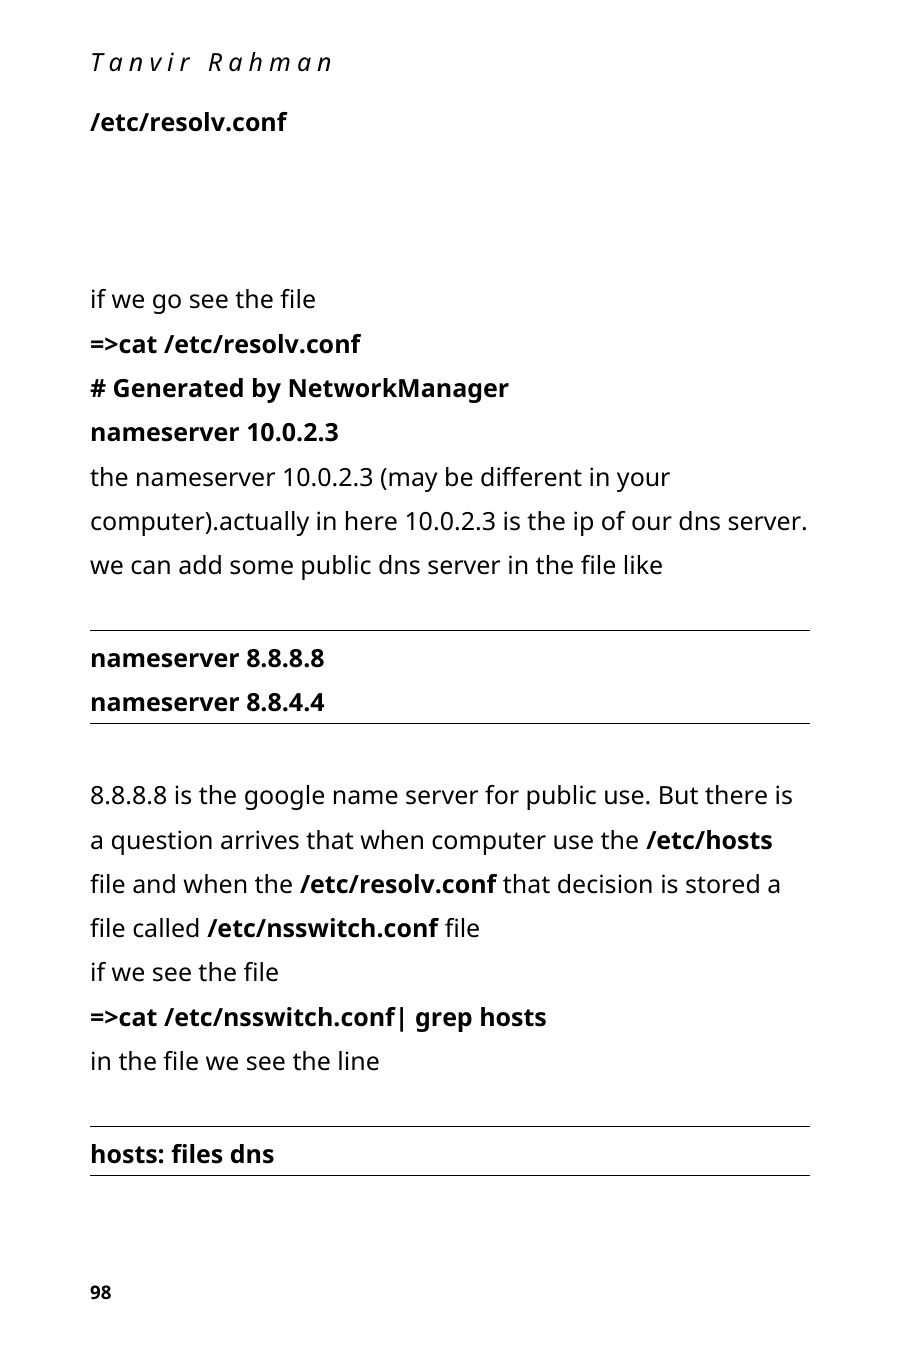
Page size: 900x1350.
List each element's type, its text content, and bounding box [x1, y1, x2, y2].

text 8.8.8.8 is the google name server for public use. But there is a question arrives that when computer use the /etc/hosts file and when the /etc/resolv.conf that decision is stored a file called /etc/nsswitch.conf file [90, 778, 810, 945]
text # Generated by NetworkManager [90, 371, 810, 405]
text if we go see the file [90, 282, 810, 316]
text =>cat /etc/nsswitch.conf| grep hosts [90, 999, 810, 1033]
text in the file we see the line [90, 1044, 810, 1078]
text =>cat /etc/resolv.conf [90, 326, 810, 360]
text if we see the file [90, 955, 810, 989]
text nameserver 8.8.8.8 [90, 641, 810, 675]
text nameserver 10.0.2.3 [90, 415, 810, 449]
text /etc/resolv.conf [90, 105, 810, 139]
text the nameserver 10.0.2.3 (may be different in your computer).actually in here 10.0.2.3 is the ip of our dns server. we can add some public dns server in the file like [90, 459, 810, 582]
text nameserver 8.8.4.4 [90, 685, 810, 723]
text hosts: files dns [90, 1137, 810, 1175]
